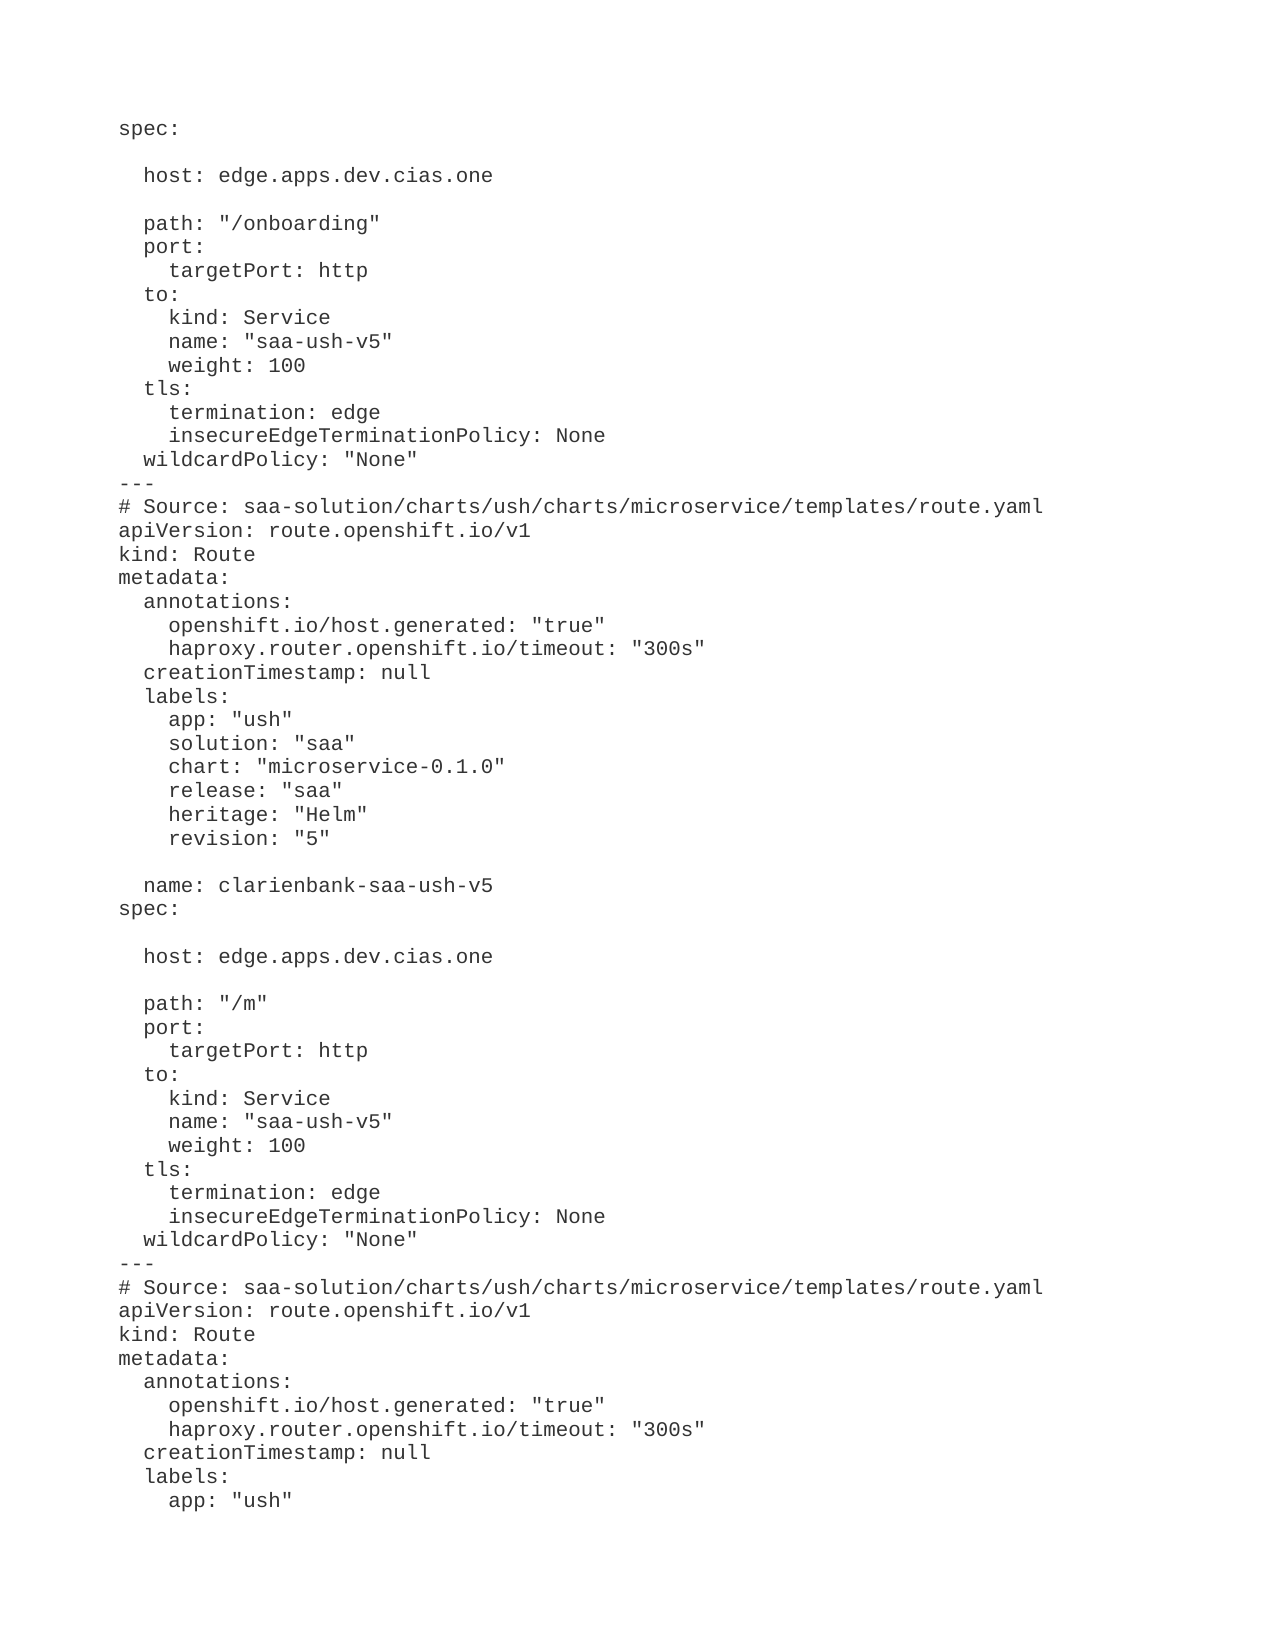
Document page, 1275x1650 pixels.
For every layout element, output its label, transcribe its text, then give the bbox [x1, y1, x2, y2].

text # Source: saa-solution/charts/ush/charts/microservice/templates/route.yaml [118, 1277, 1157, 1300]
text kind: Route [118, 544, 1157, 567]
text host: edge.apps.dev.cias.one [118, 946, 1157, 969]
text insecureEdgeTerminationPolicy: None [118, 1206, 1157, 1229]
text haproxy.router.openshift.io/timeout: "300s" [118, 1419, 1157, 1442]
text host: edge.apps.dev.cias.one [118, 165, 1157, 189]
text path: "/m" [118, 993, 1157, 1017]
text kind: Service [118, 307, 1157, 331]
text wildcardPolicy: "None" [118, 449, 1157, 473]
text weight: 100 [118, 354, 1157, 378]
text heritage: "Helm" [118, 804, 1157, 827]
text path: "/onboarding" [118, 213, 1157, 236]
text termination: edge [118, 1182, 1157, 1206]
text name: "saa-ush-v5" [118, 1111, 1157, 1135]
text port: [118, 1017, 1157, 1040]
text weight: 100 [118, 1135, 1157, 1158]
text app: "ush" [118, 709, 1157, 733]
text tls: [118, 378, 1157, 402]
text metadata: [118, 1348, 1157, 1371]
text creationTimestamp: null [118, 1442, 1157, 1466]
text termination: edge [118, 402, 1157, 426]
text --- [118, 1253, 1157, 1277]
text spec: [118, 898, 1157, 922]
text openshift.io/host.generated: "true" [118, 1395, 1157, 1419]
text openshift.io/host.generated: "true" [118, 615, 1157, 638]
text annotations: [118, 591, 1157, 615]
text targetPort: http [118, 260, 1157, 284]
text insecureEdgeTerminationPolicy: None [118, 426, 1157, 449]
text release: "saa" [118, 780, 1157, 804]
text apiVersion: route.openshift.io/v1 [118, 520, 1157, 544]
text to: [118, 284, 1157, 307]
text to: [118, 1064, 1157, 1088]
text targetPort: http [118, 1040, 1157, 1064]
text --- [118, 473, 1157, 496]
text tls: [118, 1158, 1157, 1182]
text wildcardPolicy: "None" [118, 1229, 1157, 1253]
text metadata: [118, 567, 1157, 591]
text annotations: [118, 1371, 1157, 1395]
text creationTimestamp: null [118, 662, 1157, 686]
text haproxy.router.openshift.io/timeout: "300s" [118, 638, 1157, 662]
text spec: [118, 118, 1157, 142]
text name: "saa-ush-v5" [118, 331, 1157, 354]
text kind: Service [118, 1088, 1157, 1111]
text apiVersion: route.openshift.io/v1 [118, 1300, 1157, 1324]
text labels: [118, 686, 1157, 709]
text # Source: saa-solution/charts/ush/charts/microservice/templates/route.yaml [118, 496, 1157, 520]
text name: clarienbank-saa-ush-v5 [118, 875, 1157, 898]
text chart: "microservice-0.1.0" [118, 757, 1157, 780]
text solution: "saa" [118, 733, 1157, 757]
text port: [118, 236, 1157, 260]
text kind: Route [118, 1324, 1157, 1348]
text revision: "5" [118, 827, 1157, 851]
text app: "ush" [118, 1489, 1157, 1513]
text labels: [118, 1466, 1157, 1489]
